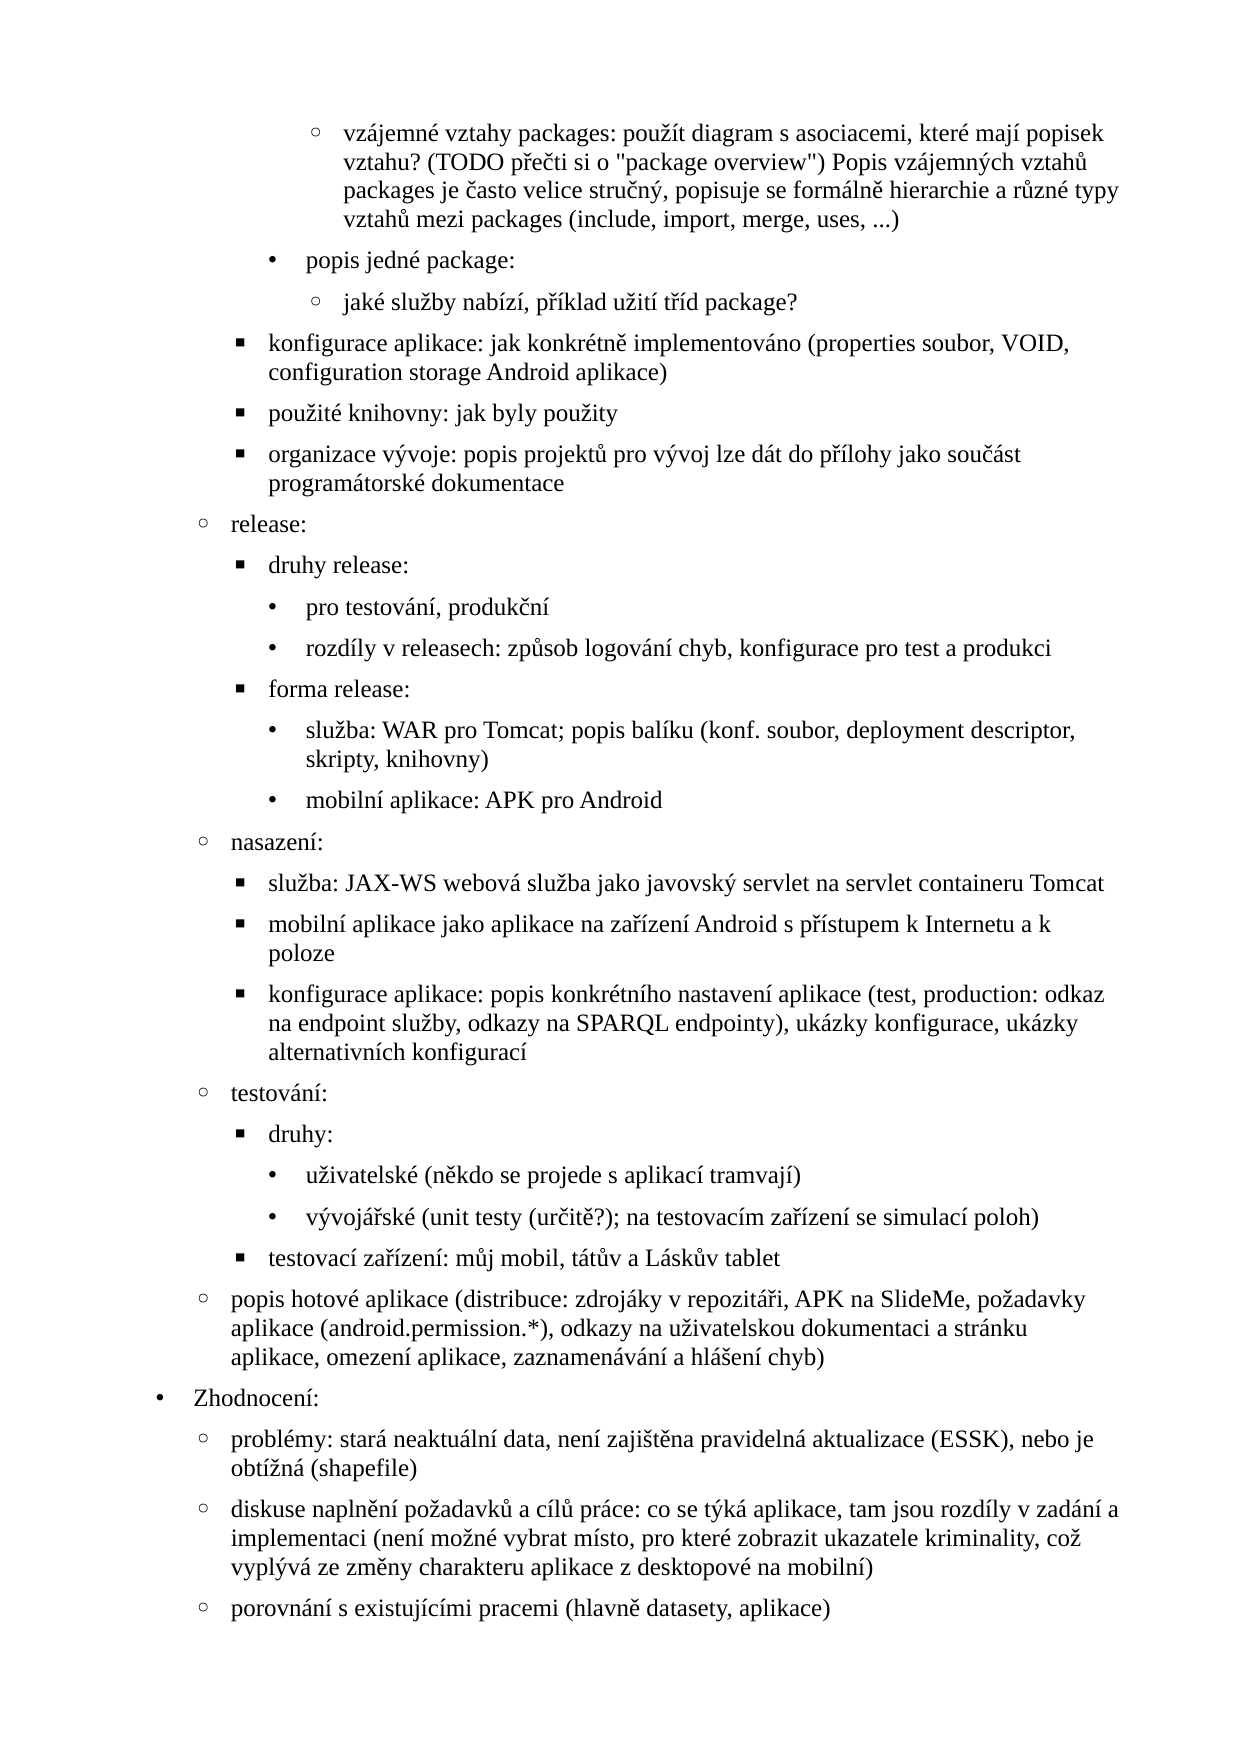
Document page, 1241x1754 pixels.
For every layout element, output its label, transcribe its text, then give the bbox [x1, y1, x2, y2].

list Zhodnocení: [156, 1383, 1122, 1412]
list druhy: [231, 1119, 1122, 1148]
list release: [193, 509, 1122, 538]
list nasazení: [193, 827, 1122, 856]
list použité knihovny: jak byly použity [231, 398, 1122, 427]
list porovnání s existujícími pracemi (hlavně datasety, aplikace) [193, 1593, 1122, 1622]
list konfigurace aplikace: popis konkrétního nastavení aplikace (test, production: odkaz na endpoint služby, odkazy na SPARQL endpointy), ukázky konfigurace, ukázky alternativních konfigurací [231, 979, 1122, 1066]
list testovací zařízení: můj mobil, tátův a Láskův tablet [231, 1243, 1122, 1272]
list uživatelské (někdo se projede s aplikací tramvají) [268, 1161, 1122, 1189]
list testování: [193, 1078, 1122, 1107]
list pro testování, produkční [268, 592, 1122, 621]
list konfigurace aplikace: jak konkrétně implementováno (properties soubor, VOID, configuration storage Android aplikace) [231, 328, 1122, 386]
list forma release: [231, 674, 1122, 703]
list služba: JAX-WS webová služba jako javovský servlet na servlet containeru Tomcat [231, 868, 1122, 897]
list mobilní aplikace: APK pro Android [268, 786, 1122, 814]
list vývojářské (unit testy (určitě?); na testovacím zařízení se simulací poloh) [268, 1202, 1122, 1231]
list popis jedné package: [268, 246, 1122, 274]
list rozdíly v releasech: způsob logování chyb, konfigurace pro test a produkci [268, 633, 1122, 662]
list problémy: stará neaktuální data, není zajištěna pravidelná aktualizace (ESSK), nebo je obtížná (shapefile) [193, 1424, 1122, 1482]
list organizace vývoje: popis projektů pro vývoj lze dát do přílohy jako součást programátorské dokumentace [231, 439, 1122, 497]
list vzájemné vztahy packages: použít diagram s asociacemi, které mají popisek vztahu? (TODO přečti si o "package overview") Popis vzájemných vztahů packages je často velice stručný, popisuje se formálně hierarchie a různé typy vztahů mezi packages (include, import, merge, uses, ...) [306, 118, 1122, 233]
list druhy release: [231, 551, 1122, 579]
list služba: WAR pro Tomcat; popis balíku (konf. soubor, deployment descriptor, skripty, knihovny) [268, 716, 1122, 773]
list popis hotové aplikace (distribuce: zdrojáky v repozitáři, APK na SlideMe, požadavky aplikace (android.permission.*), odkazy na uživatelskou dokumentaci a stránku aplikace, omezení aplikace, zaznamenávání a hlášení chyb) [193, 1284, 1122, 1371]
list mobilní aplikace jako aplikace na zařízení Android s přístupem k Internetu a k poloze [231, 909, 1122, 967]
list diskuse naplnění požadavků a cílů práce: co se týká aplikace, tam jsou rozdíly v zadání a implementaci (není možné vybrat místo, pro které zobrazit ukazatele kriminality, což vyplývá ze změny charakteru aplikace z desktopové na mobilní) [193, 1494, 1122, 1581]
list jaké služby nabízí, příklad užití tříd package? [306, 287, 1122, 316]
